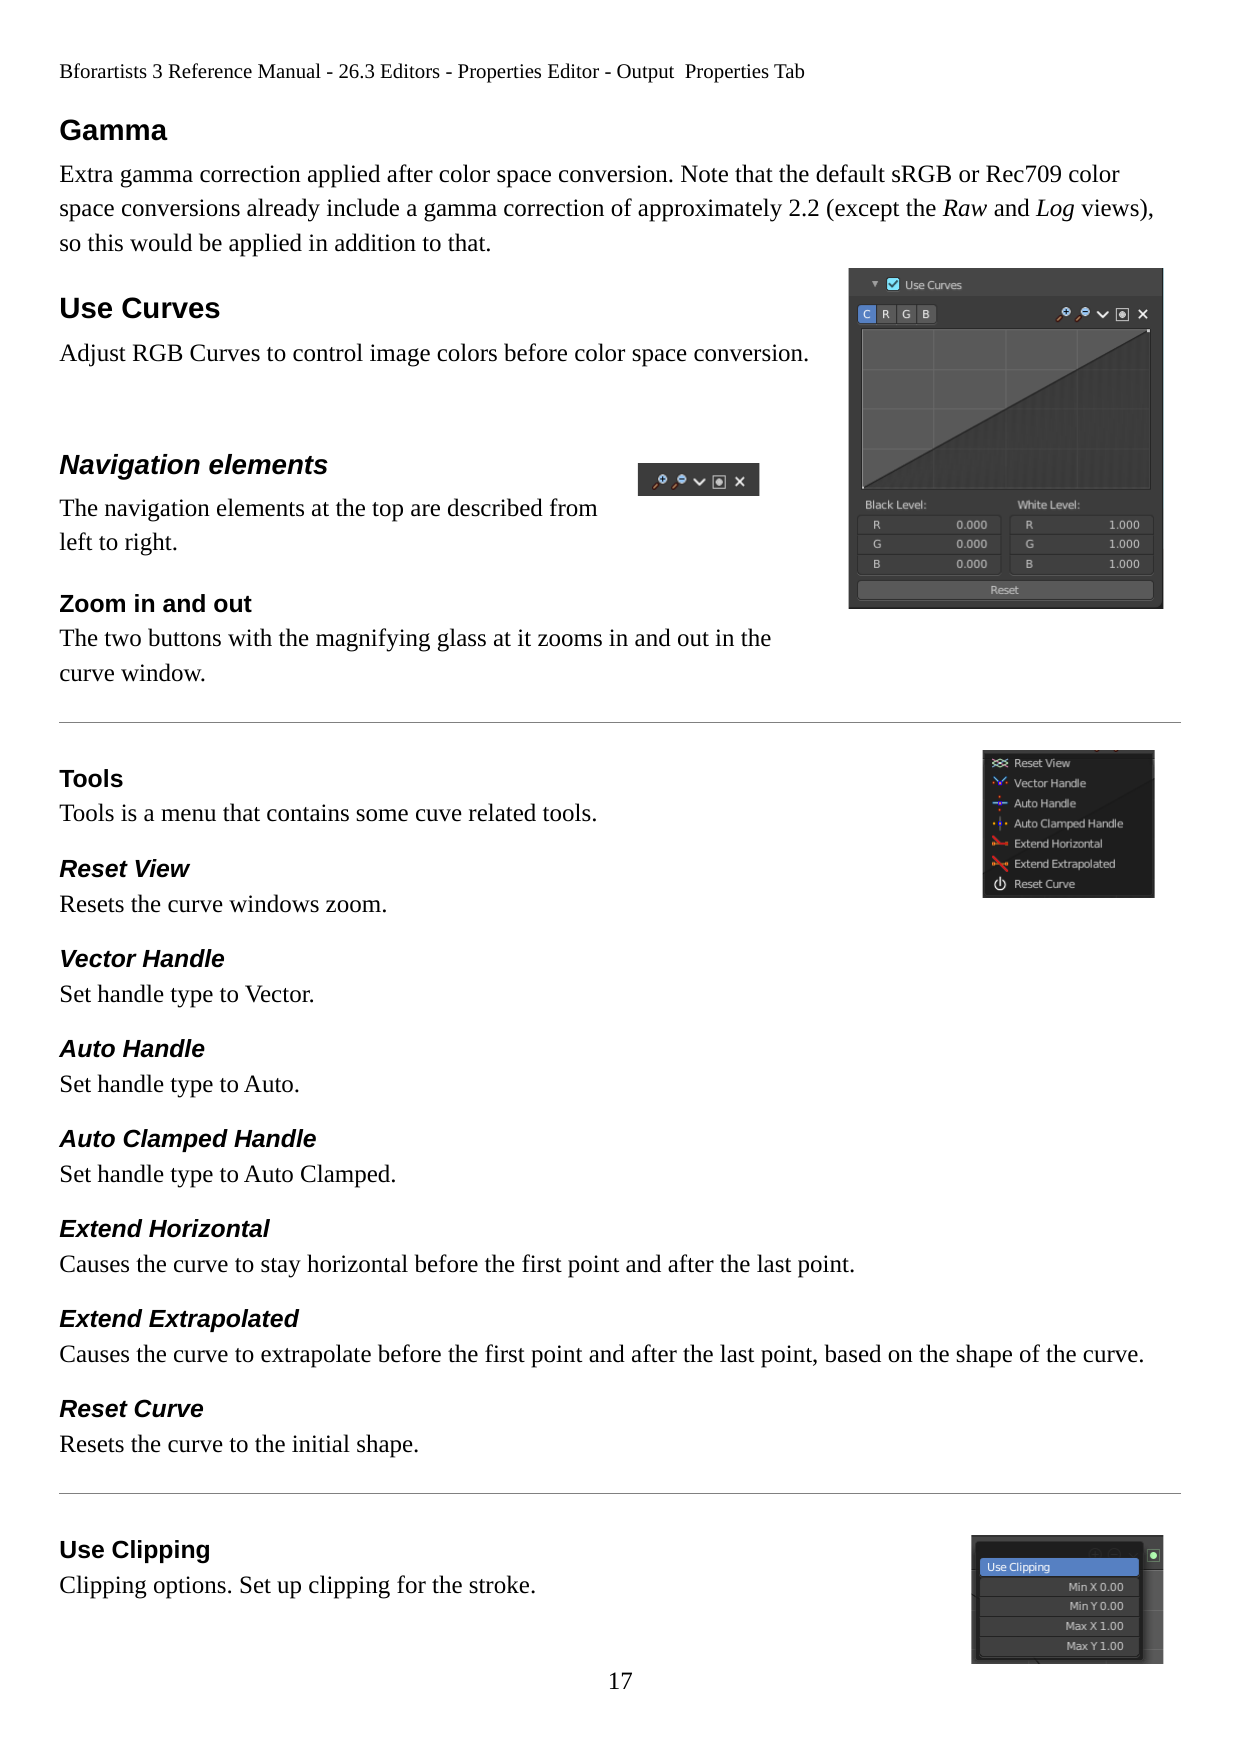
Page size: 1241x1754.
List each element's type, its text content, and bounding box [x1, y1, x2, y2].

text Causes the curve to stay horizontal before the first point and after the last point. [59, 1249, 1181, 1278]
subtitle Zoom in and out [59, 589, 1181, 617]
picture [848, 268, 1164, 609]
text Set handle type to Auto Clamped. [59, 1159, 1181, 1188]
subtitle Auto Clamped Handle [59, 1124, 1181, 1153]
subtitle Use Clipping [59, 1535, 971, 1563]
subtitle Use Curves [59, 291, 848, 325]
subtitle Navigation elements [59, 448, 848, 480]
subtitle Tools [59, 764, 982, 792]
subtitle [1155, 764, 1181, 792]
text Clipping options. Set up clipping for the stroke. [59, 1570, 971, 1598]
subtitle [1164, 291, 1181, 325]
subtitle Reset View [59, 854, 982, 882]
picture [971, 1535, 1164, 1664]
subtitle [1155, 854, 1181, 882]
subtitle Extend Extrapolated [59, 1304, 1181, 1333]
subtitle Reset Curve [59, 1394, 1181, 1423]
text Adjust RGB Curves to control image colors before color space conversion. [59, 338, 848, 366]
picture [982, 750, 1155, 898]
text The navigation elements at the top are described from left to right. [59, 493, 848, 556]
subtitle [1164, 448, 1181, 480]
text Tools is a menu that contains some cuve related tools. [59, 798, 982, 827]
text Set handle type to Auto. [59, 1069, 1181, 1098]
subtitle Vector Handle [59, 944, 1181, 972]
text Resets the curve to the initial shape. [59, 1429, 1181, 1458]
text Set handle type to Vector. [59, 979, 1181, 1007]
subtitle [1164, 1535, 1181, 1563]
text The two buttons with the magnifying glass at it zooms in and out in the curve window. [59, 623, 1181, 687]
picture [637, 463, 760, 496]
subtitle Extend Horizontal [59, 1214, 1181, 1243]
text Extra gamma correction applied after color space conversion. Note that the default sRGB or Rec709 color space conversions already include a gamma correction of approximately 2.2 (except the Raw and Log views), so this would be applied in addition to that. [59, 159, 1181, 257]
text Causes the curve to extrapolate before the first point and after the last point, based on the shape of the curve. [59, 1339, 1181, 1368]
subtitle Gamma [59, 113, 1181, 146]
text Resets the curve windows zoom. [59, 889, 1181, 917]
subtitle Auto Handle [59, 1034, 1181, 1063]
